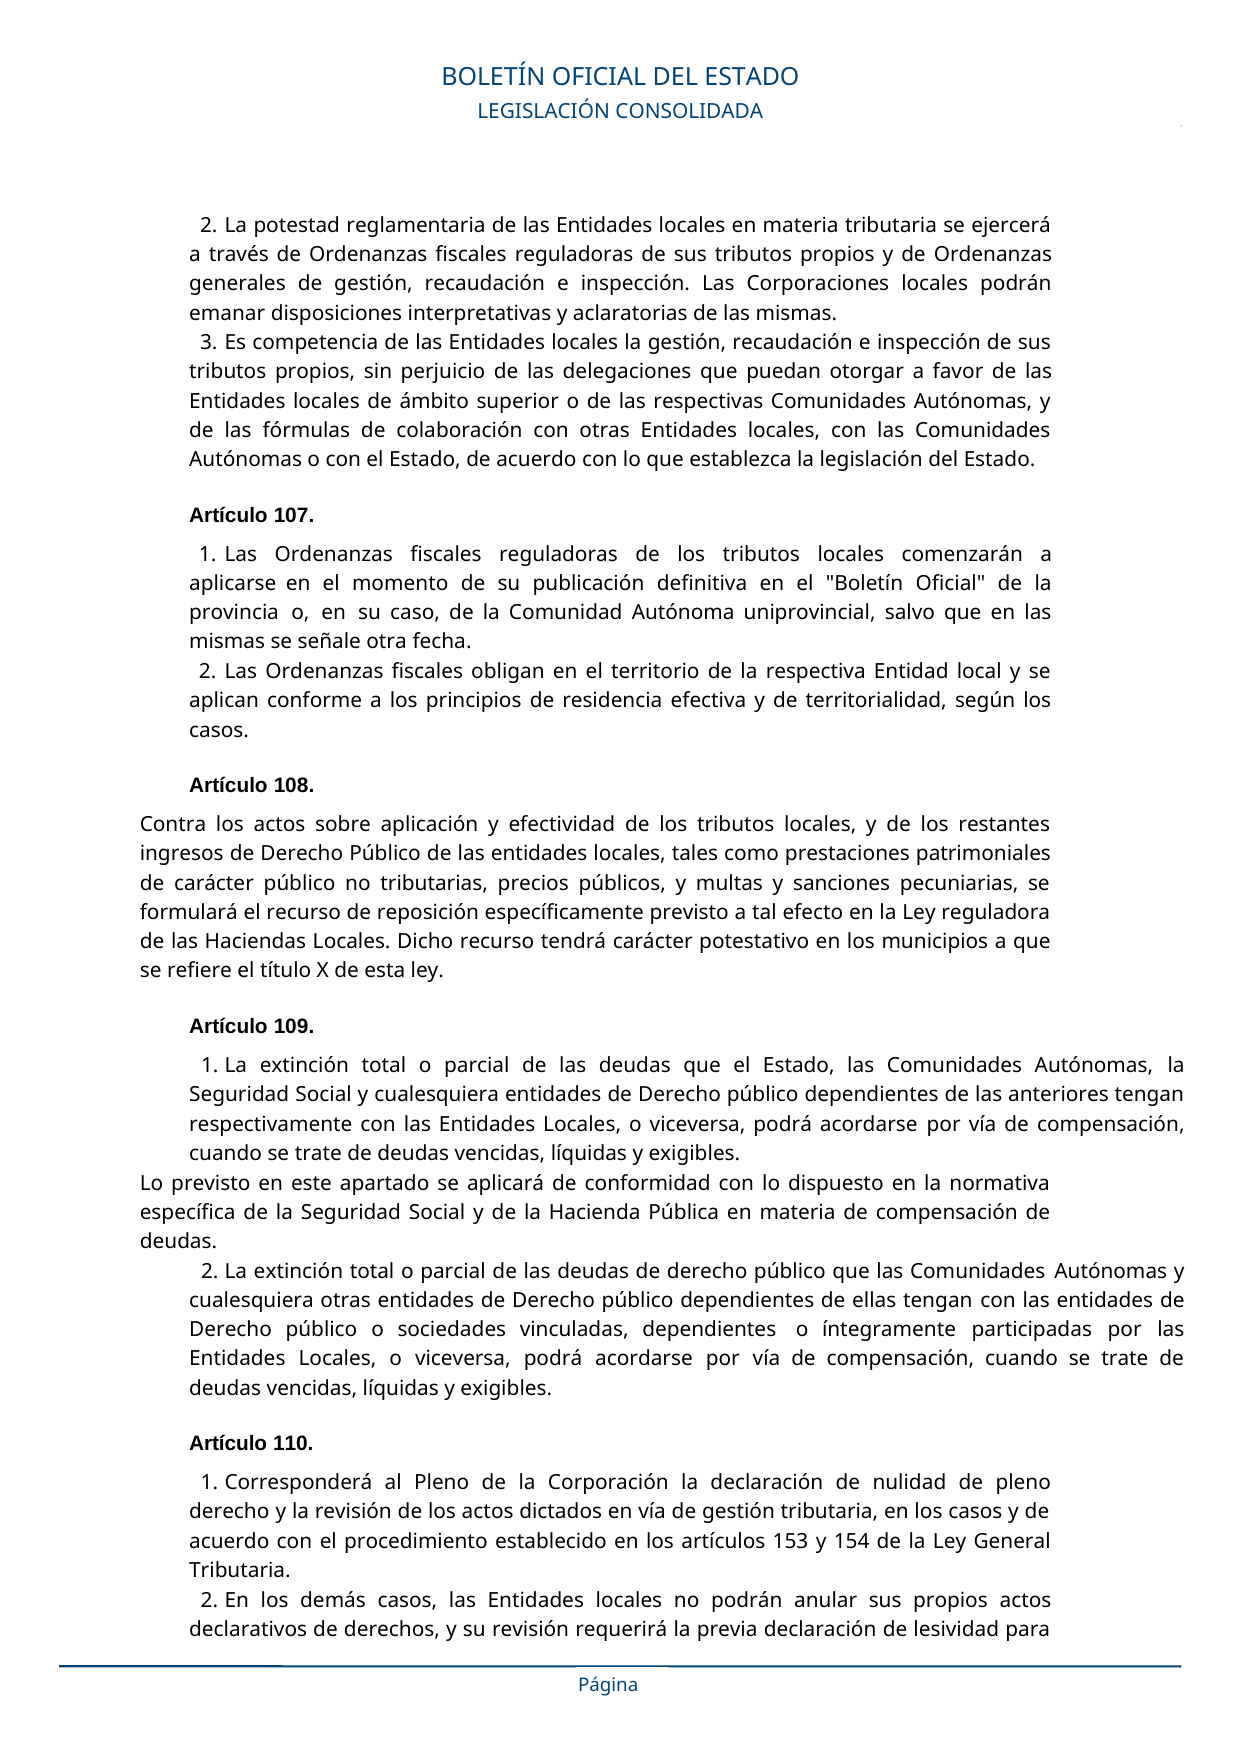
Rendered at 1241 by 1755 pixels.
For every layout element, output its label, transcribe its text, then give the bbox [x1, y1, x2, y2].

subtitle Artículo 109. [189, 1014, 1184, 1038]
list En los demás casos, las Entidades locales no podrán anular sus propios actos declarativos de derechos, y su revisión requerirá la previa declaración de lesividad para [165, 1585, 1052, 1642]
list La potestad reglamentaria de las Entidades locales en materia tributaria se ejercerá a través de Ordenanzas fiscales reguladoras de sus tributos propios y de Ordenanzas generales de gestión, recaudación e inspección. Las Corporaciones locales podrán emanar disposiciones interpretativas y aclaratorias de las mismas. [164, 210, 1052, 326]
list Las Ordenanzas fiscales reguladoras de los tributos locales comenzarán a aplicarse en el momento de su publicación definitiva en el "Boletín Oficial" de la provincia o, en su caso, de la Comunidad Autónoma uniprovincial, salvo que en las mismas se señale otra fecha. [163, 539, 1052, 655]
list Las Ordenanzas fiscales obligan en el territorio de la respectiva Entidad local y se aplican conforme a los principios de residencia efectiva y de territorialidad, según los casos. [163, 656, 1052, 743]
text Lo previsto en este apartado se aplicará de conformidad con lo dispuesto en la normativa específica de la Seguridad Social y de la Hacienda Pública en materia de compensación de deudas. [139, 1168, 1052, 1255]
text Contra los actos sobre aplicación y efectividad de los tributos locales, y de los restantes ingresos de Derecho Público de las entidades locales, tales como prestaciones patrimoniales de carácter público no tributarias, precios públicos, y multas y sanciones pecuniarias, se formulará el recurso de reposición específicamente previsto a tal efecto en la Ley reguladora de las Haciendas Locales. Dicho recurso tendrá carácter potestativo en los municipios a que se refiere el título X de esta ley. [139, 809, 1052, 984]
list La extinción total o parcial de las deudas de derecho público que las Comunidades Autónomas y cualesquiera otras entidades de Derecho público dependientes de ellas tengan con las entidades de Derecho público o sociedades vinculadas, dependientes o íntegramente participadas por las Entidades Locales, o viceversa, podrá acordarse por vía de compensación, cuando se trate de deudas vencidas, líquidas y exigibles. [165, 1256, 1184, 1401]
list Es competencia de las Entidades locales la gestión, recaudación e inspección de sus tributos propios, sin perjuicio de las delegaciones que puedan otorgar a favor de las Entidades locales de ámbito superior o de las respectivas Comunidades Autónomas, y de las fórmulas de colaboración con otras Entidades locales, con las Comunidades Autónomas o con el Estado, de acuerdo con lo que establezca la legislación del Estado. [164, 327, 1052, 473]
list La extinción total o parcial de las deudas que el Estado, las Comunidades Autónomas, la Seguridad Social y cualesquiera entidades de Derecho público dependientes de las anteriores tengan respectivamente con las Entidades Locales, o viceversa, podrá acordarse por vía de compensación, cuando se trate de deudas vencidas, líquidas y exigibles. [165, 1050, 1184, 1166]
list Corresponderá al Pleno de la Corporación la declaración de nulidad de pleno derecho y la revisión de los actos dictados en vía de gestión tributaria, en los casos y de acuerdo con el procedimiento establecido en los artículos 153 y 154 de la Ley General Tributaria. [165, 1467, 1052, 1584]
subtitle Artículo 110. [189, 1431, 1184, 1455]
subtitle Artículo 107. [189, 503, 1184, 527]
subtitle Artículo 108. [189, 773, 1184, 797]
